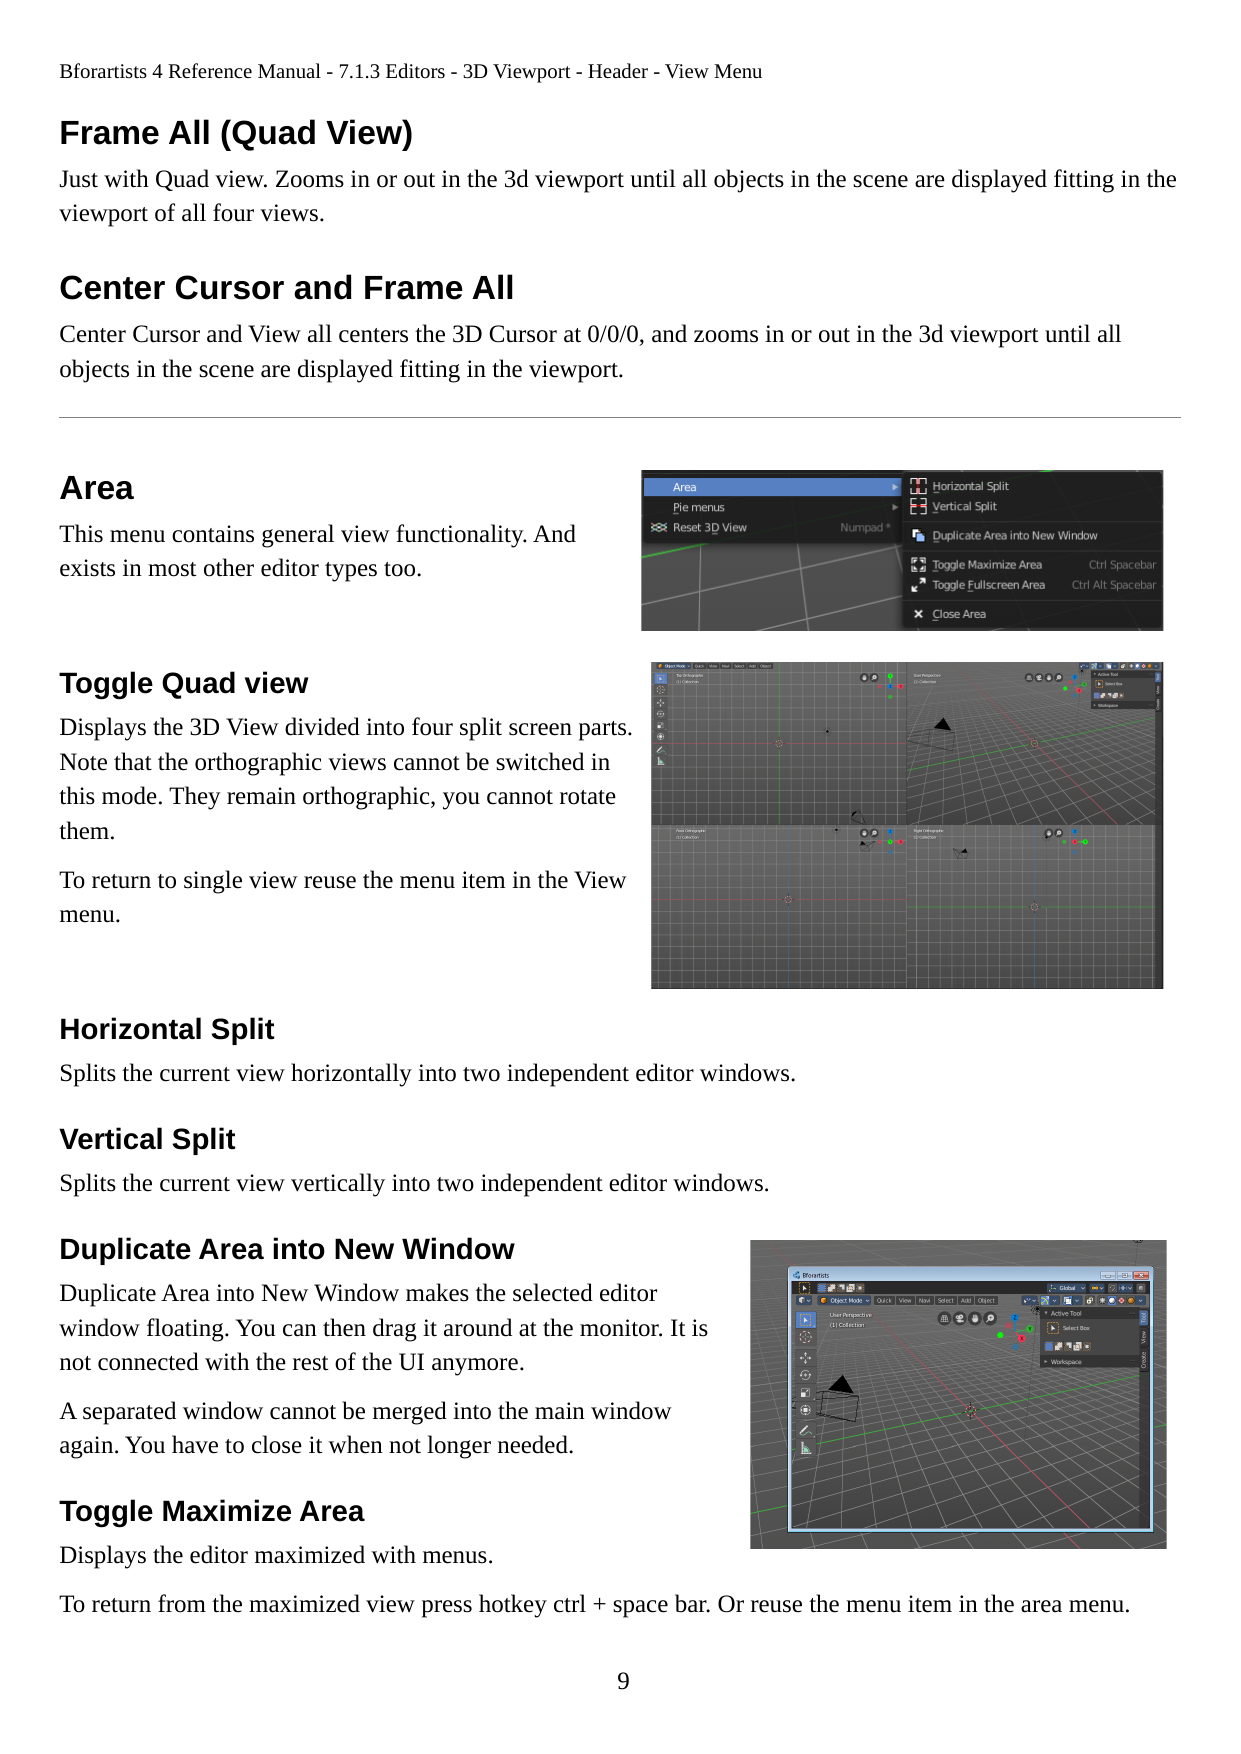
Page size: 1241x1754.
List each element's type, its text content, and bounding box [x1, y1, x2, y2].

text A separated window cannot be merged into the main window again. You have to close it when not longer needed. [59, 1396, 750, 1459]
text Displays the 3D View divided into four split screen parts. Note that the orthographic views cannot be switched in this mode. They remain orthographic, you cannot rotate them. [59, 712, 651, 844]
text Splits the current view vertically into two independent editor windows. [59, 1168, 1181, 1197]
subtitle Frame All (Quad View) [59, 113, 1181, 151]
text Displays the editor maximized with menus. [59, 1541, 1181, 1569]
subtitle Center Cursor and Frame All [59, 268, 1181, 307]
subtitle [1164, 666, 1181, 700]
subtitle Toggle Quad view [59, 666, 651, 700]
text Just with Quad view. Zooms in or out in the 3d viewport until all objects in the scene are displayed fitting in the viewport of all four views. [59, 164, 1181, 227]
subtitle Horizontal Split [59, 1012, 1181, 1046]
subtitle Vertical Split [59, 1122, 1181, 1156]
picture [750, 1240, 1167, 1549]
picture [651, 662, 1164, 989]
picture [641, 470, 1164, 631]
text To return from the maximized view press hotkey ctrl + space bar. Or reuse the menu item in the area menu. [59, 1589, 1181, 1618]
subtitle [1167, 1494, 1181, 1528]
text Splits the current view horizontally into two independent editor windows. [59, 1058, 1181, 1087]
subtitle Toggle Maximize Area [59, 1494, 750, 1528]
text This menu contains general view functionality. And exists in most other editor types too. [59, 519, 641, 582]
text To return to single view reuse the menu item in the View menu. [59, 865, 651, 928]
text Duplicate Area into New Window makes the selected editor window floating. You can then drag it around at the monitor. It is not connected with the rest of the UI anymore. [59, 1278, 750, 1376]
text Center Cursor and View all centers the 3D Cursor at 0/0/0, and zooms in or out in the 3d viewport until all objects in the scene are displayed fitting in the viewport. [59, 319, 1181, 382]
subtitle Area [59, 468, 1181, 506]
subtitle Duplicate Area into New Window [59, 1232, 1181, 1266]
